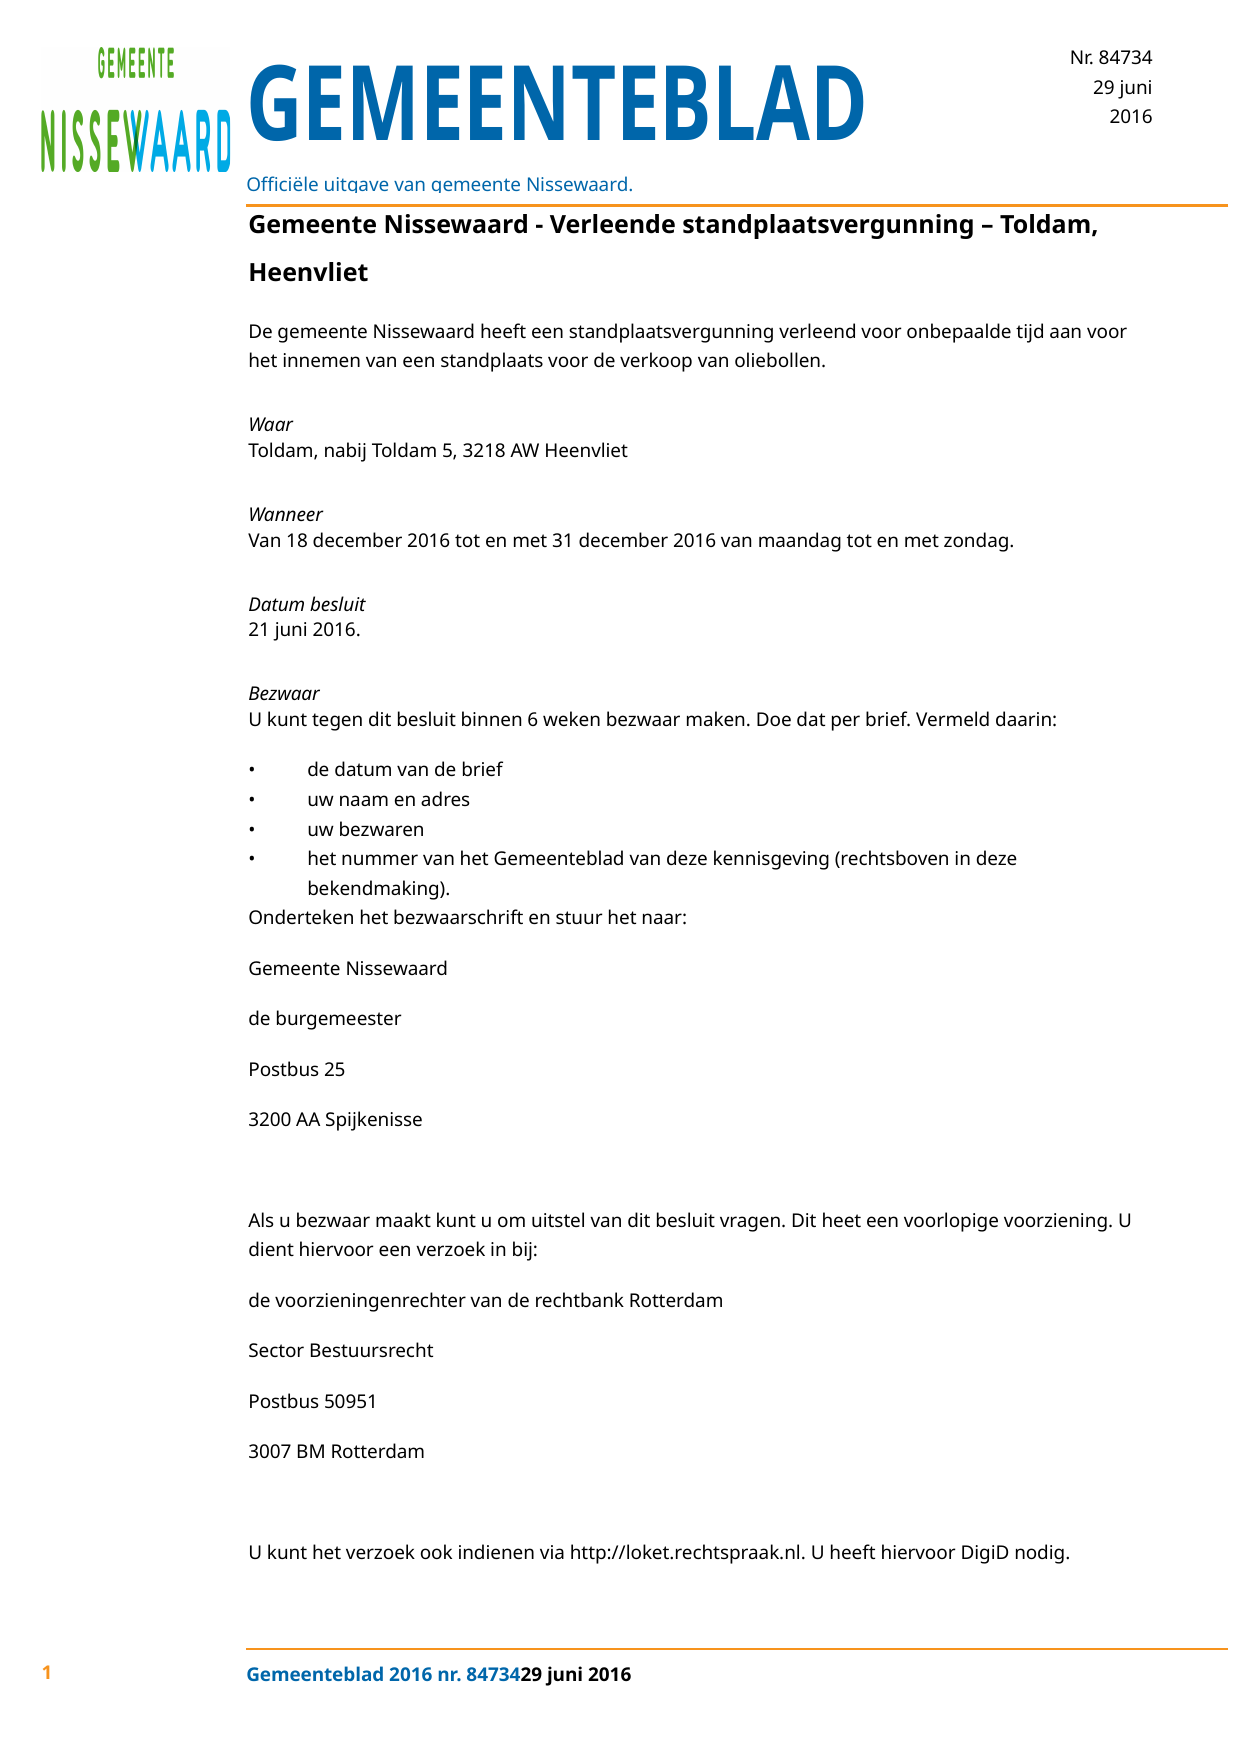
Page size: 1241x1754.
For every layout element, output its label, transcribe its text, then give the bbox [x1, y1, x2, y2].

text Wanneer [248, 501, 1152, 527]
text Postbus 25 [248, 1056, 1152, 1082]
list de datum van de brief [248, 757, 1152, 782]
text Bezwaar [248, 681, 1152, 706]
picture [154, 157, 165, 172]
text 3200 AA Spijkenisse [248, 1106, 1152, 1132]
picture [200, 151, 206, 172]
picture [222, 122, 227, 160]
text Postbus 50951 [248, 1388, 1152, 1414]
picture [176, 157, 187, 172]
text Onderteken het bezwaarschrift en stuur het naar: [248, 904, 1152, 930]
text Gemeente Nissewaard - Verleende standplaatsvergunning – Toldam, Heenvliet [248, 207, 1152, 288]
list uw bezwaren [248, 816, 1152, 842]
text De gemeente Nissewaard heeft een standplaatsvergunning verleend voor onbepaalde tijd aan voor het innemen van een standplaats voor de verkoop van oliebollen. [248, 318, 1152, 373]
text de burgemeester [248, 1005, 1152, 1031]
list het nummer van het Gemeenteblad van deze kennisgeving (rechtsboven in deze bekendmaking). [248, 845, 1152, 901]
text 21 juni 2016. [248, 617, 1152, 642]
text Gemeente Nissewaard [248, 955, 1152, 981]
text Toldam, nabij Toldam 5, 3218 AW Heenvliet [248, 437, 1152, 463]
text U kunt het verzoek ook indienen via http://loket.rechtspraak.nl. U heeft hiervoor DigiD nodig. [248, 1539, 1152, 1565]
list uw naam en adres [248, 786, 1152, 812]
text U kunt tegen dit besluit binnen 6 weken bezwaar maken. Doe dat per brief. Vermeld daarin: [248, 706, 1152, 732]
picture [41, 47, 231, 172]
text Sector Bestuursrecht [248, 1337, 1152, 1363]
text Datum besluit [248, 591, 1152, 617]
picture [201, 122, 206, 138]
text de voorzieningenrechter van de rechtbank Rotterdam [248, 1287, 1152, 1313]
text Als u bezwaar maakt kunt u om uitstel van dit besluit vragen. Dit heet een voorlopige voorziening. U dient hiervoor een verzoek in bij: [248, 1207, 1152, 1262]
text Van 18 december 2016 tot en met 31 december 2016 van maandag tot en met zondag. [248, 527, 1152, 553]
text 3007 BM Rotterdam [248, 1438, 1152, 1464]
text Waar [248, 411, 1152, 437]
